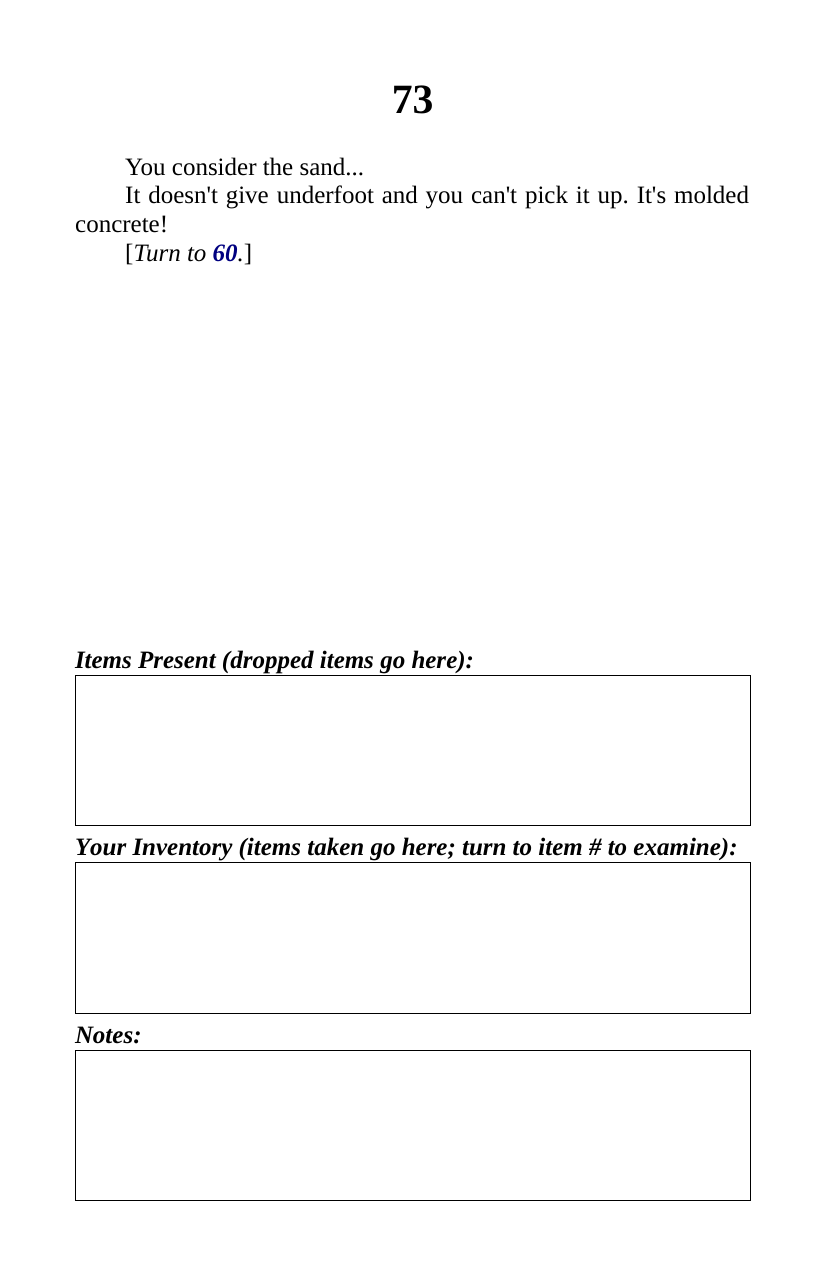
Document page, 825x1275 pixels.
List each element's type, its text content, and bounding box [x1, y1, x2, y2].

text 73 [75, 75, 750, 123]
text It doesn't give underfoot and you can't pick it up. It's molded concrete! [75, 180, 750, 238]
text [Turn to 60.] [75, 238, 750, 267]
text You consider the sand... [75, 152, 750, 180]
